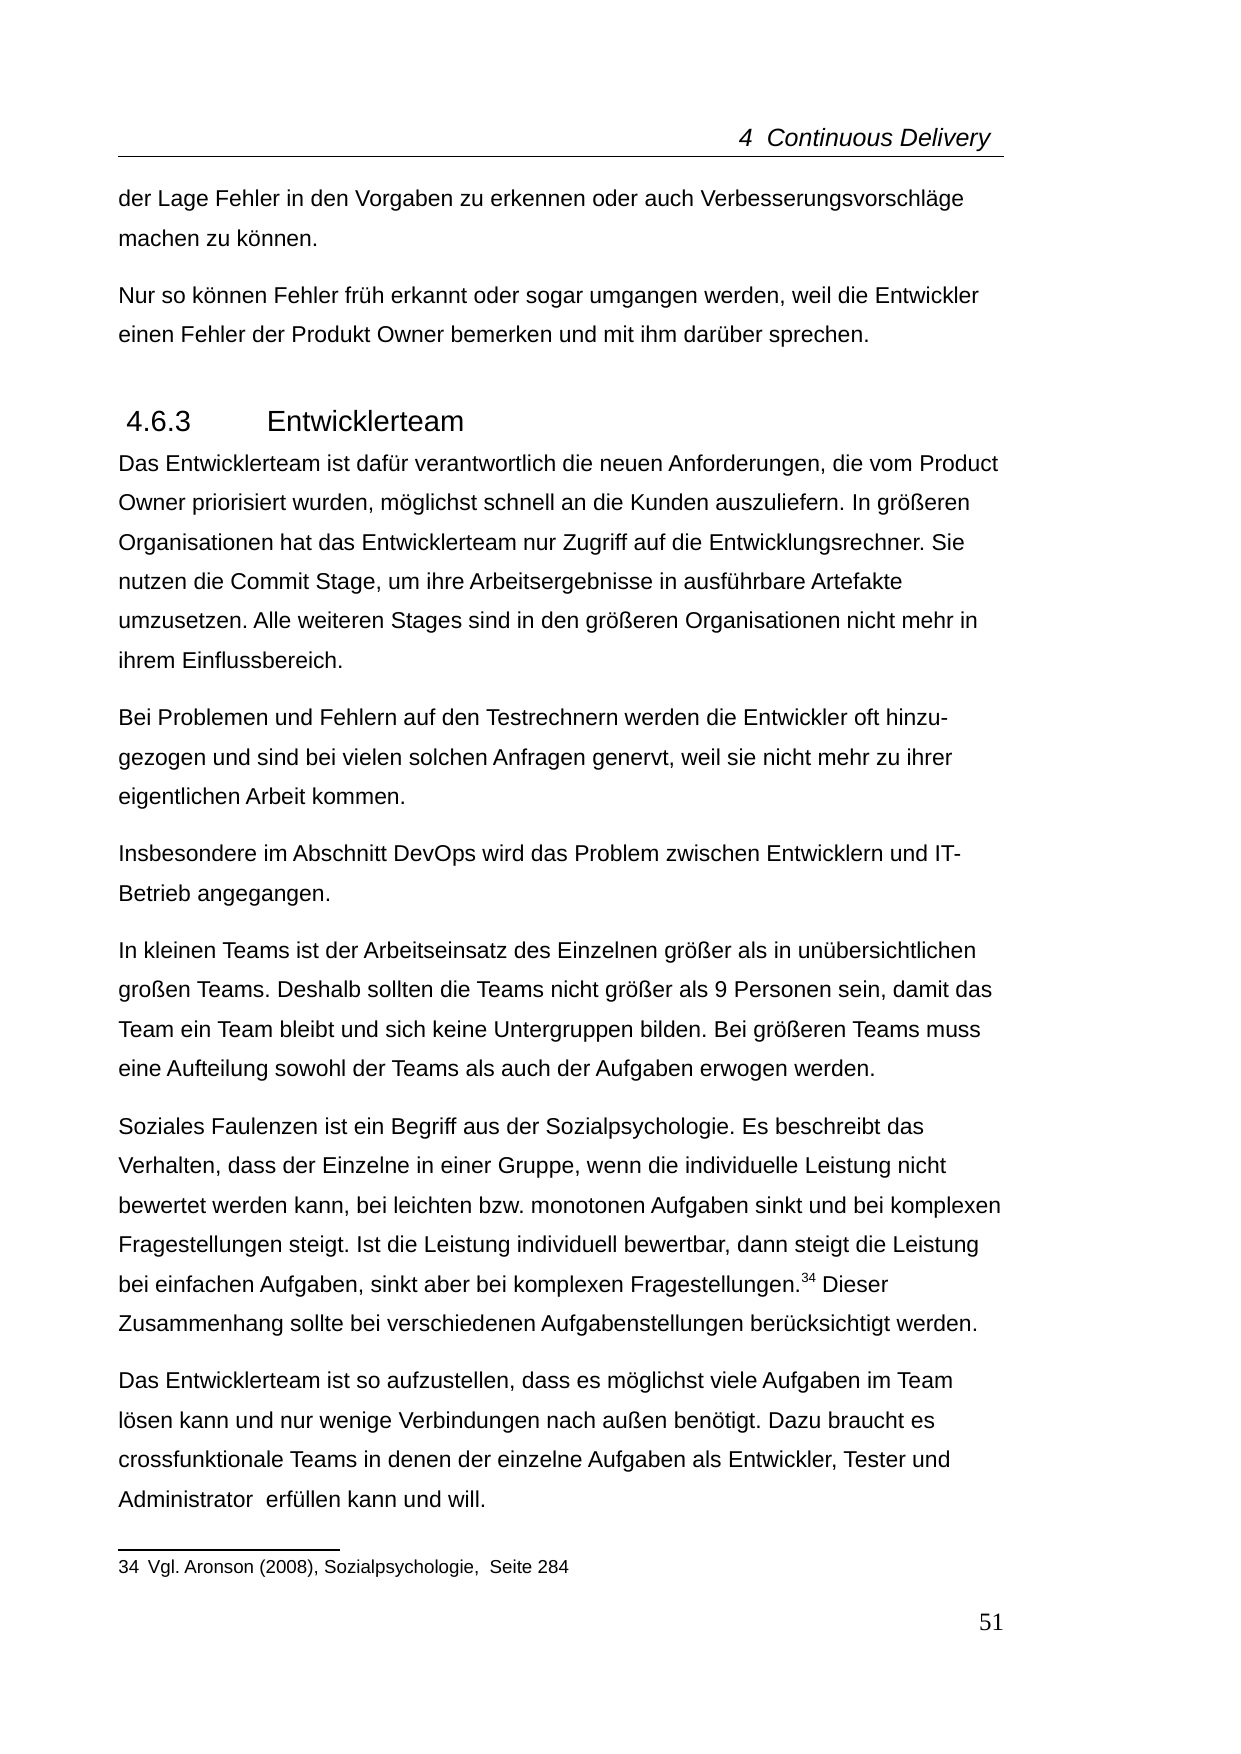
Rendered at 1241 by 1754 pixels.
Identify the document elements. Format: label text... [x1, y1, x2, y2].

text Nur so können Fehler früh erkannt oder sogar umgangen werden, weil die Entwickler einen Fehler der Produkt Owner bemerken und mit ihm darüber sprechen. [118, 282, 1004, 348]
text der Lage Fehler in den Vorgaben zu erkennen oder auch Verbesserungsvorschläge machen zu können. [118, 185, 1004, 251]
text Das Entwicklerteam ist so aufzustellen, dass es möglichst viele Aufgaben im Team lösen kann und nur wenige Verbindungen nach außen benötigt. Dazu braucht es crossfunktionale Teams in denen der einzelne Aufgaben als Entwickler, Tester und Administrator erfüllen kann und will. [118, 1367, 1004, 1512]
text Insbesondere im Abschnitt DevOps wird das Problem zwischen Entwicklern und IT-Betrieb angegangen. [118, 840, 1004, 906]
text Soziales Faulenzen ist ein Begriff aus der Sozialpsychologie. Es beschreibt das Verhalten, dass der Einzelne in einer Gruppe, wenn die individuelle Leistung nicht bewertet werden kann, bei leichten bzw. monotonen Aufgaben sinkt und bei komplexen Fragestellungen steigt. Ist die Leistung individuell bewertbar, dann steigt die Leistung bei einfachen Aufgaben, sinkt aber bei komplexen Fragestellungen. Dieser Zusammenhang sollte bei verschiedenen Aufgabenstellungen berücksichtigt werden. [118, 1113, 1004, 1336]
text In kleinen Teams ist der Arbeitseinsatz des Einzelnen größer als in unübersichtlichen großen Teams. Deshalb sollten die Teams nicht größer als 9 Personen sein, damit das Team ein Team bleibt und sich keine Untergruppen bilden. Bei größeren Teams muss eine Aufteilung sowohl der Teams als auch der Aufgaben erwogen werden. [118, 937, 1004, 1082]
text Bei Problemen und Fehlern auf den Testrechnern werden die Entwickler oft hinzu-gezogen und sind bei vielen solchen Anfragen genervt, weil sie nicht mehr zu ihrer eigentlichen Arbeit kommen. [118, 704, 1004, 809]
text Vgl. Aronson (2008), Sozialpsychologie, Seite 284 [118, 1556, 1004, 1578]
text Das Entwicklerteam ist dafür verantwortlich die neuen Anforderungen, die vom Product Owner priorisiert wurden, möglichst schnell an die Kunden auszuliefern. In größeren Organisationen hat das Entwicklerteam nur Zugriff auf die Entwicklungsrechner. Sie nutzen die Commit Stage, um ihre Arbeitsergebnisse in ausführbare Artefakte umzusetzen. Alle weiteren Stages sind in den größeren Organisationen nicht mehr in ihrem Einflussbereich. [118, 449, 1004, 673]
subtitle Entwicklerteam [118, 403, 1004, 437]
